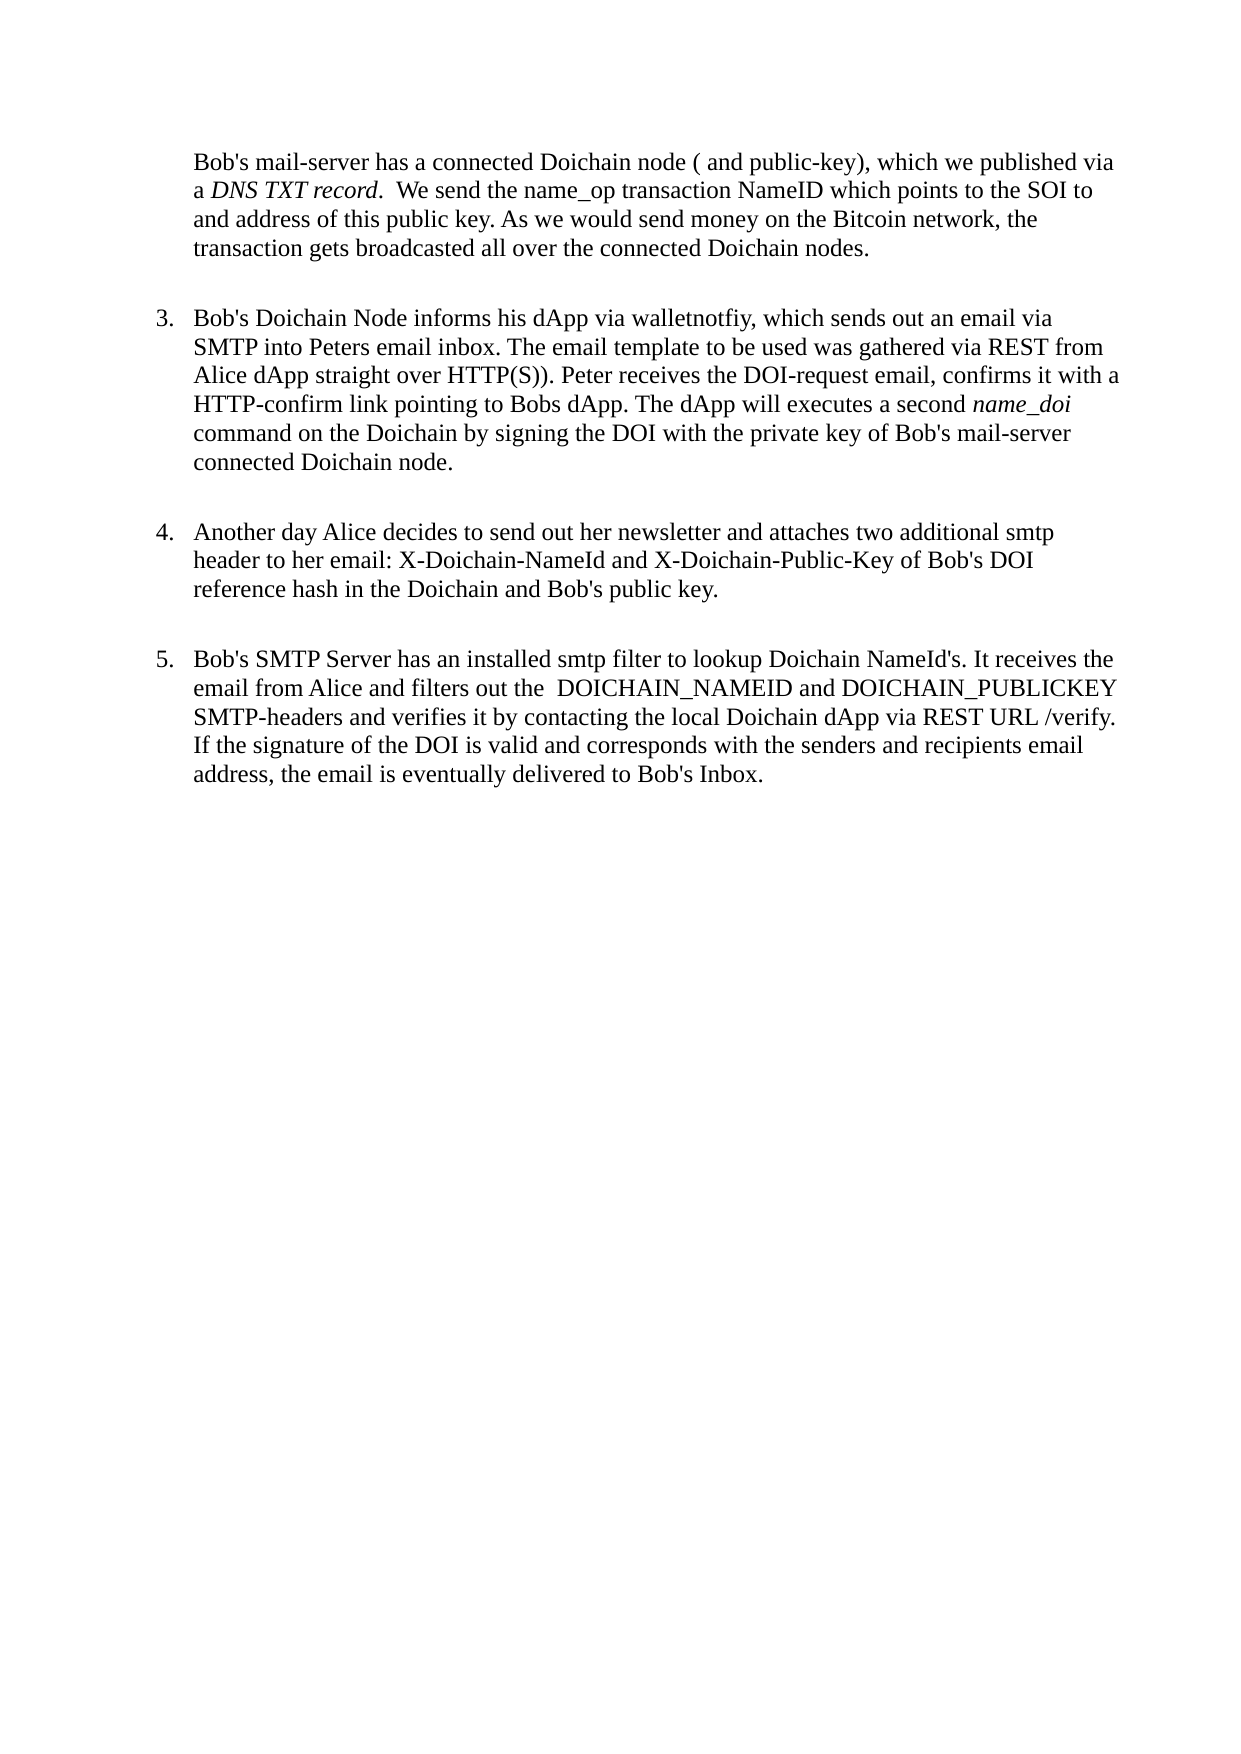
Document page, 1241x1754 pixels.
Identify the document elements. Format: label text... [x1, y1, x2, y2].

list Bob's Doichain Node informs his dApp via walletnotfiy, which sends out an email via SMTP into Peters email inbox. The email template to be used was gathered via REST from Alice dApp straight over HTTP(S)). Peter receives the DOI-request email, confirms it with a HTTP-confirm link pointing to Bobs dApp. The dApp will executes a second name_doi command on the Doichain by signing the DOI with the private key of Bob's mail-server connected Doichain node. [156, 303, 1122, 504]
list Bob's SMTP Server has an installed smtp filter to lookup Doichain NameId's. It receives the email from Alice and filters out the DOICHAIN_NAMEID and DOICHAIN_PUBLICKEY SMTP-headers and verifies it by contacting the local Doichain dApp via REST URL /verify. If the signature of the DOI is valid and corresponds with the senders and recipients email address, the email is eventually delivered to Bob's Inbox. [156, 644, 1122, 788]
list Another day Alice decides to send out her newsletter and attaches two additional smtp header to her email: X-Doichain-NameId and X-Doichain-Public-Key of Bob's DOI reference hash in the Doichain and Bob's public key. [156, 517, 1122, 632]
list Bob's mail-server has a connected Doichain node ( and public-key), which we published via a DNS TXT record. We send the name_op transaction NameID which points to the SOI to and address of this public key. As we would send money on the Bitcoin network, the transaction gets broadcasted all over the connected Doichain nodes. [156, 118, 1122, 291]
